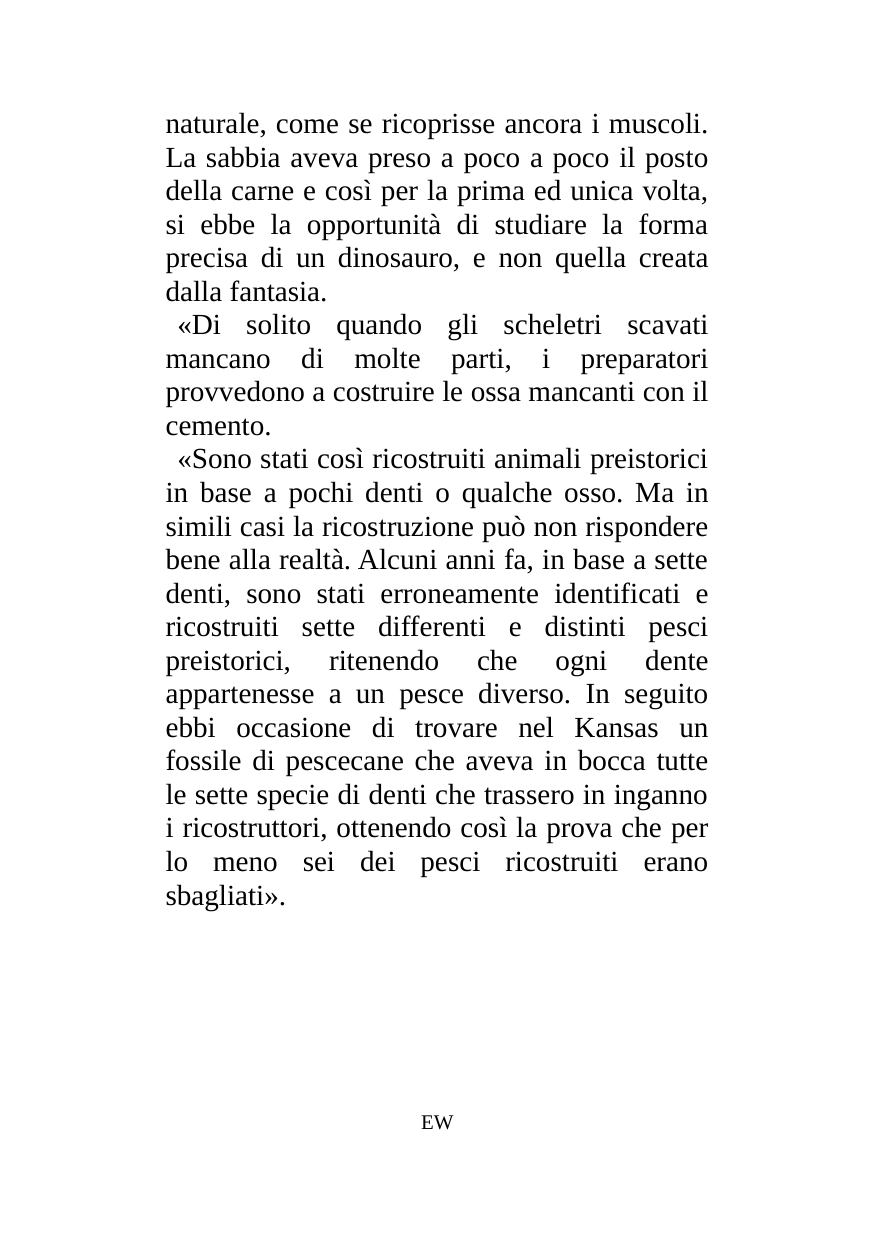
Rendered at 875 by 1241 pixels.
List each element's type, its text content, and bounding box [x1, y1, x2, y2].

text naturale, come se ricoprisse ancora i muscoli. La sabbia aveva preso a poco a poco il posto della carne e così per la prima ed unica volta, si ebbe la opportunità di studiare la forma precisa di un dinosauro, e non quella creata dalla fantasia. [165, 106, 709, 307]
text «Sono stati così ricostruiti animali preistorici in base a pochi denti o qualche osso. Ma in simili casi la ricostruzione può non rispondere bene alla realtà. Alcuni anni fa, in base a sette denti, sono stati erroneamente identificati e ricostruiti sette differenti e distinti pesci preistorici, ritenendo che ogni dente appartenesse a un pesce diverso. In seguito ebbi occasione di trovare nel Kansas un fossile di pescecane che aveva in bocca tutte le sette specie di denti che trassero in inganno i ricostruttori, ottenendo così la prova che per lo meno sei dei pesci ricostruiti erano sbagliati». [165, 442, 709, 911]
text «Di solito quando gli scheletri scavati mancano di molte parti, i preparatori provvedono a costruire le ossa mancanti con il cemento. [165, 307, 709, 442]
